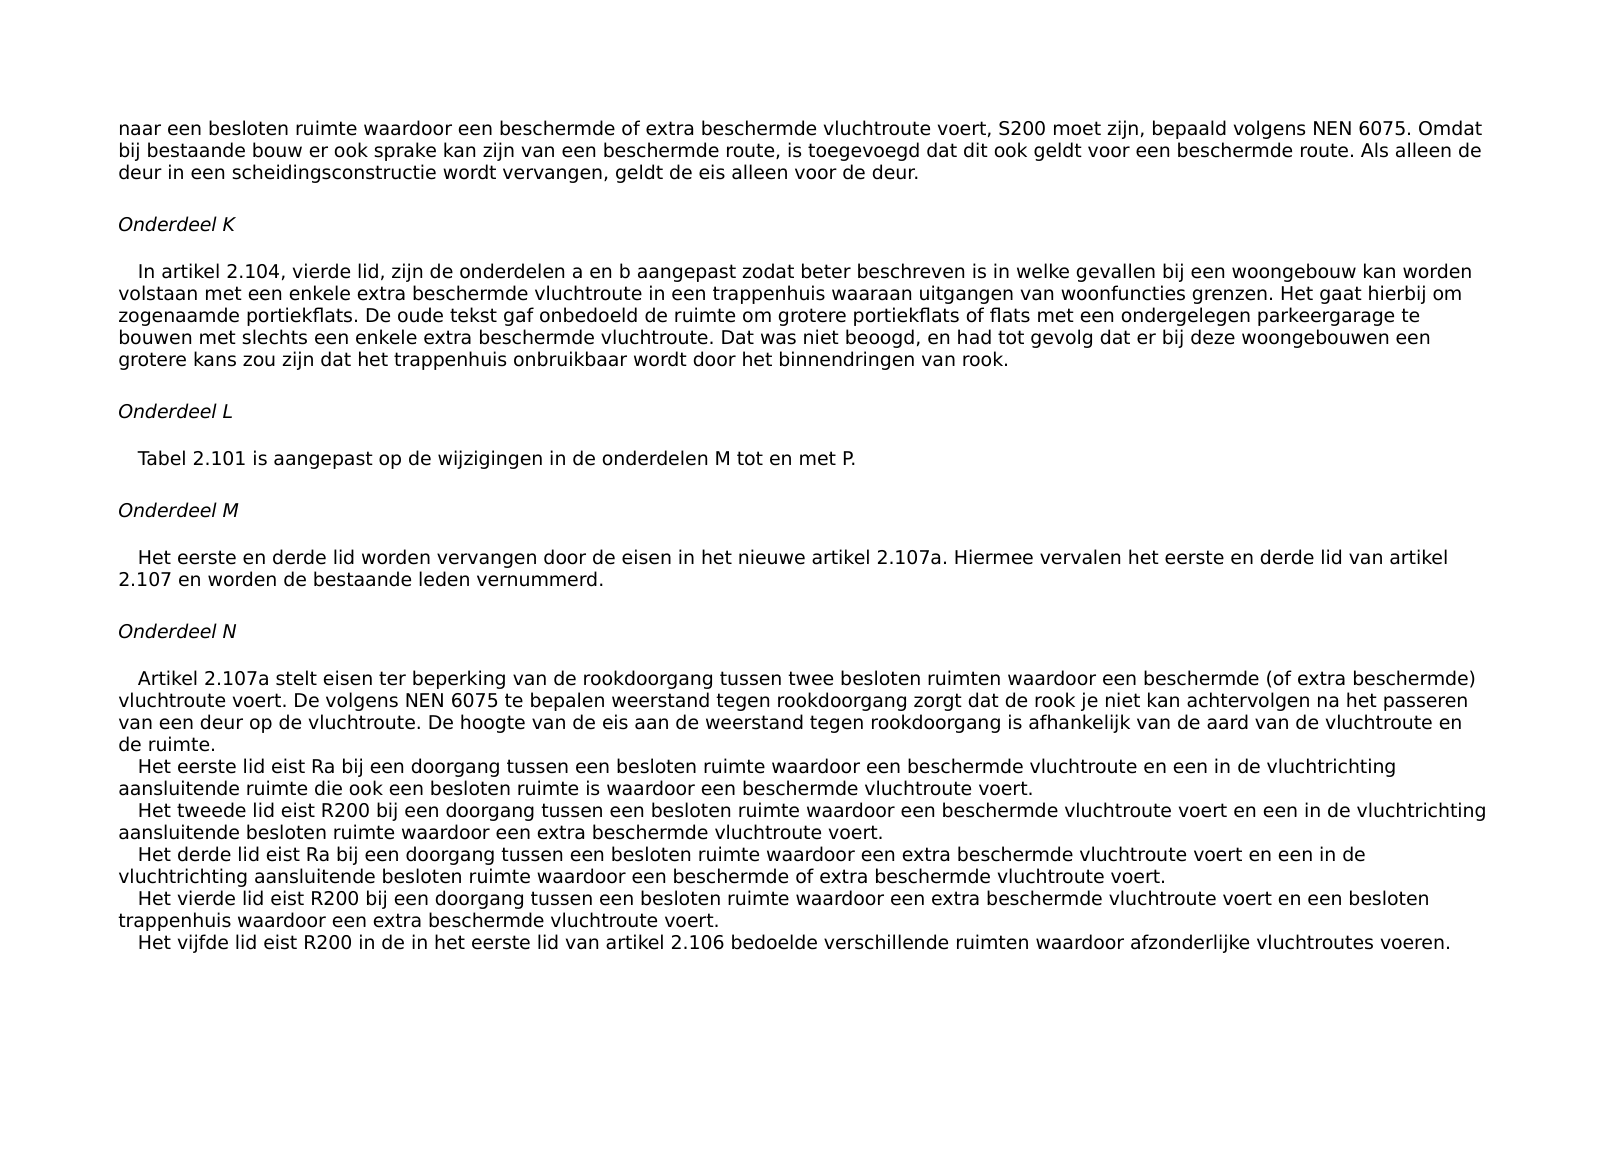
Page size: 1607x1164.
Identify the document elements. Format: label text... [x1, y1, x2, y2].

text Het eerste lid eist Ra bij een doorgang tussen een besloten ruimte waardoor een beschermde vluchtroute en een in de vluchtrichting aansluitende ruimte die ook een besloten ruimte is waardoor een beschermde vluchtroute voert. [118, 756, 1488, 800]
subtitle Onderdeel N [118, 621, 1488, 643]
text Het tweede lid eist R200 bij een doorgang tussen een besloten ruimte waardoor een beschermde vluchtroute voert en een in de vluchtrichting aansluitende besloten ruimte waardoor een extra beschermde vluchtroute voert. [118, 800, 1488, 844]
subtitle Onderdeel L [118, 401, 1488, 423]
text Het vijfde lid eist R200 in de in het eerste lid van artikel 2.106 bedoelde verschillende ruimten waardoor afzonderlijke vluchtroutes voeren. [118, 932, 1488, 953]
text Het vierde lid eist R200 bij een doorgang tussen een besloten ruimte waardoor een extra beschermde vluchtroute voert en een besloten trappenhuis waardoor een extra beschermde vluchtroute voert. [118, 888, 1488, 932]
text Het eerste en derde lid worden vervangen door de eisen in het nieuwe artikel 2.107a. Hiermee vervalen het eerste en derde lid van artikel 2.107 en worden de bestaande leden vernummerd. [118, 547, 1488, 591]
text In artikel 2.104, vierde lid, zijn de onderdelen a en b aangepast zodat beter beschreven is in welke gevallen bij een woongebouw kan worden volstaan met een enkele extra beschermde vluchtroute in een trappenhuis waaraan uitgangen van woonfuncties grenzen. Het gaat hierbij om zogenaamde portiekflats. De oude tekst gaf onbedoeld de ruimte om grotere portiekflats of flats met een ondergelegen parkeergarage te bouwen met slechts een enkele extra beschermde vluchtroute. Dat was niet beoogd, en had tot gevolg dat er bij deze woongebouwen een grotere kans zou zijn dat het trappenhuis onbruikbaar wordt door het binnendringen van rook. [118, 261, 1488, 371]
subtitle Onderdeel K [118, 214, 1488, 236]
text Het derde lid eist Ra bij een doorgang tussen een besloten ruimte waardoor een extra beschermde vluchtroute voert en een in de vluchtrichting aansluitende besloten ruimte waardoor een beschermde of extra beschermde vluchtroute voert. [118, 844, 1488, 888]
subtitle Onderdeel M [118, 500, 1488, 522]
text Artikel 2.107a stelt eisen ter beperking van de rookdoorgang tussen twee besloten ruimten waardoor een beschermde (of extra beschermde) vluchtroute voert. De volgens NEN 6075 te bepalen weerstand tegen rookdoorgang zorgt dat de rook je niet kan achtervolgen na het passeren van een deur op de vluchtroute. De hoogte van de eis aan de weerstand tegen rookdoorgang is afhankelijk van de aard van de vluchtroute en de ruimte. [118, 668, 1488, 756]
text naar een besloten ruimte waardoor een beschermde of extra beschermde vluchtroute voert, S200 moet zijn, bepaald volgens NEN 6075. Omdat bij bestaande bouw er ook sprake kan zijn van een beschermde route, is toegevoegd dat dit ook geldt voor een beschermde route. Als alleen de deur in een scheidingsconstructie wordt vervangen, geldt de eis alleen voor de deur. [118, 118, 1488, 184]
text Tabel 2.101 is aangepast op de wijzigingen in de onderdelen M tot en met P. [118, 448, 1488, 470]
